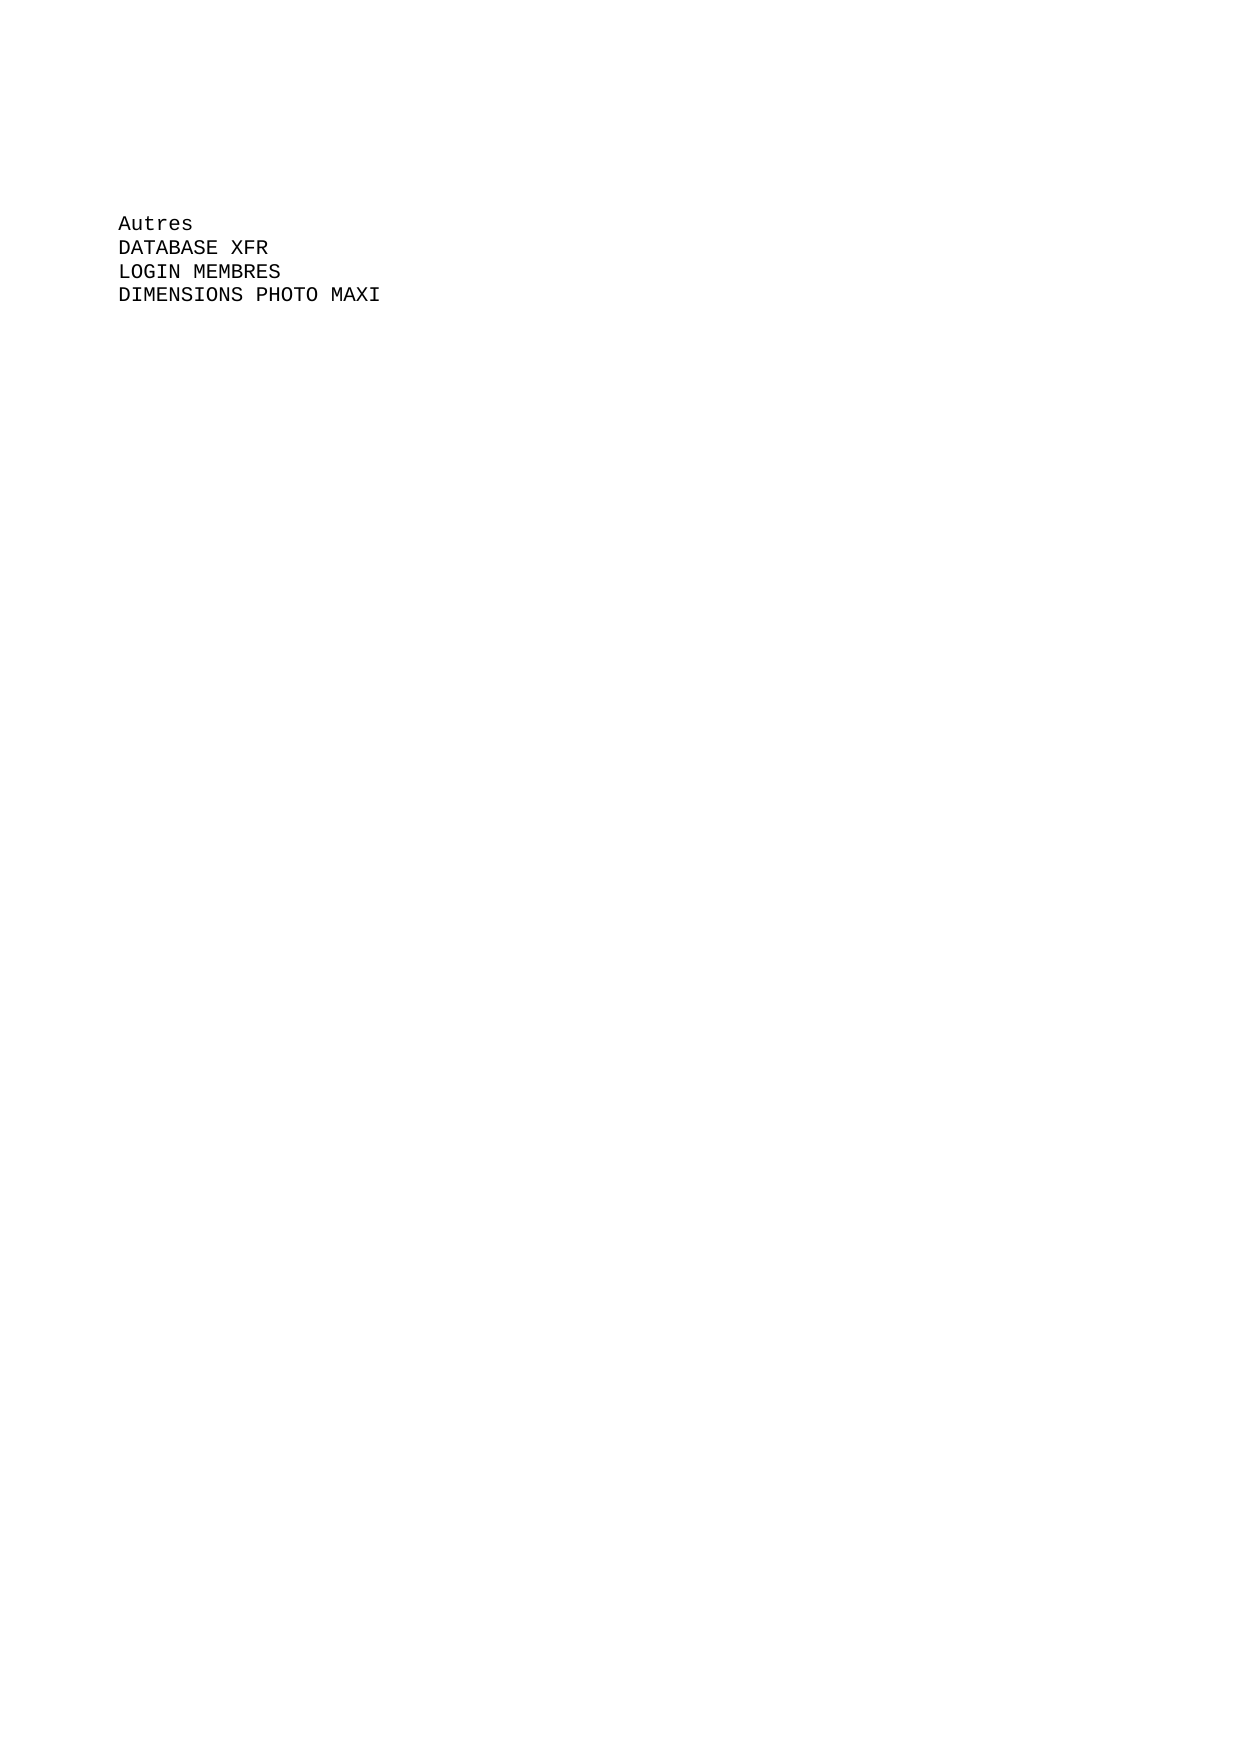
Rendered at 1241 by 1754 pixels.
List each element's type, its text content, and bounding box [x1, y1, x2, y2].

text DATABASE XFR [118, 237, 1122, 261]
text Autres [118, 213, 1122, 237]
text DIMENSIONS PHOTO MAXI [118, 284, 1122, 308]
text LOGIN MEMBRES [118, 261, 1122, 284]
